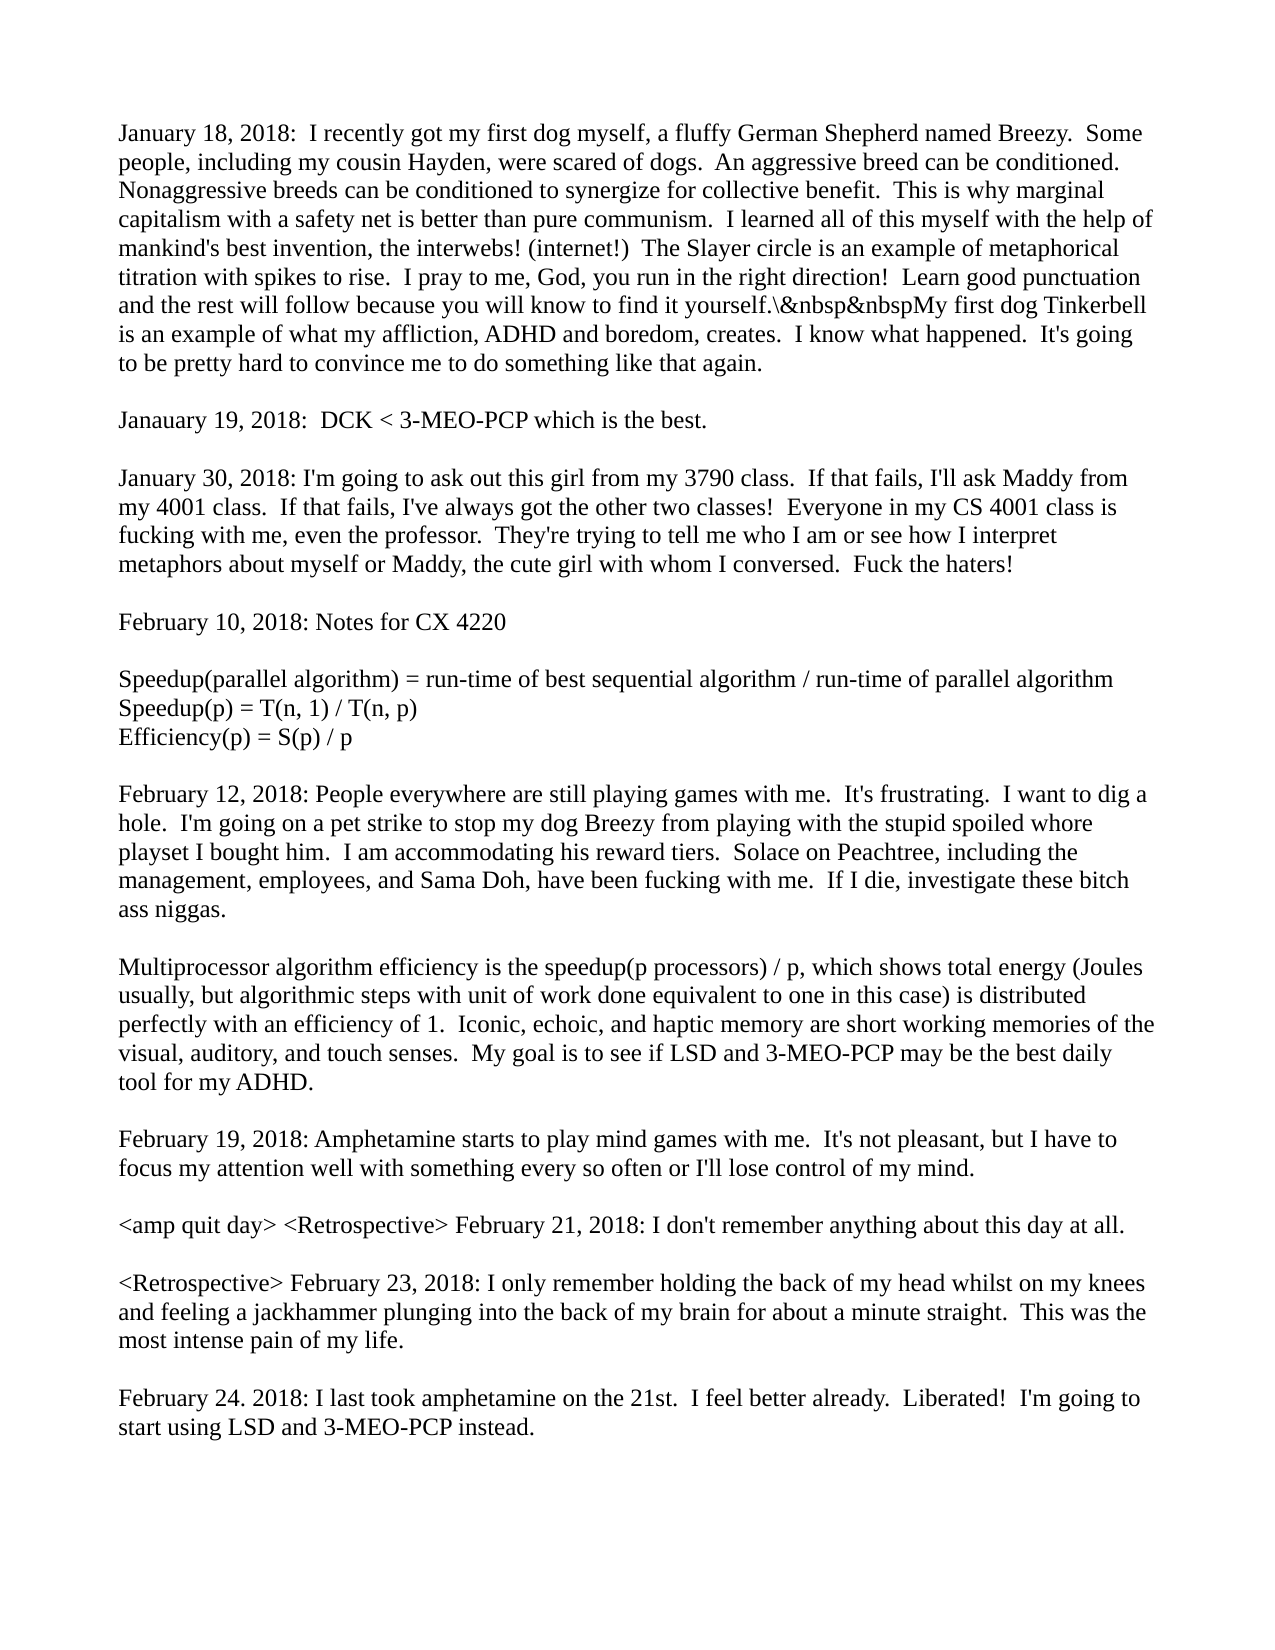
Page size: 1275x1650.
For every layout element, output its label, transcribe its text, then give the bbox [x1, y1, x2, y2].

text February 19, 2018: Amphetamine starts to play mind games with me. It's not pleasant, but I have to focus my attention well with something every so often or I'll lose control of my mind. [118, 1124, 1157, 1182]
text Speedup(parallel algorithm) = run-time of best sequential algorithm / run-time of parallel algorithm [118, 664, 1157, 693]
text February 10, 2018: Notes for CX 4220 [118, 607, 1157, 636]
text Efficiency(p) = S(p) / p [118, 722, 1157, 751]
text January 18, 2018: I recently got my first dog myself, a fluffy German Shepherd named Breezy. Some people, including my cousin Hayden, were scared of dogs. An aggressive breed can be conditioned. Nonaggressive breeds can be conditioned to synergize for collective benefit. This is why marginal capitalism with a safety net is better than pure communism. I learned all of this myself with the help of mankind's best invention, the interwebs! (internet!) The Slayer circle is an example of metaphorical titration with spikes to rise. I pray to me, God, you run in the right direction! Learn good punctuation and the rest will follow because you will know to find it yourself.\&nbsp&nbspMy first dog Tinkerbell is an example of what my affliction, ADHD and boredom, creates. I know what happened. It's going to be pretty hard to convince me to do something like that again. [118, 118, 1157, 377]
text February 12, 2018: People everywhere are still playing games with me. It's frustrating. I want to dig a hole. I'm going on a pet strike to stop my dog Breezy from playing with the stupid spoiled whore playset I bought him. I am accommodating his reward tiers. Solace on Peachtree, including the management, employees, and Sama Doh, have been fucking with me. If I die, investigate these bitch ass niggas. [118, 779, 1157, 923]
text Multiprocessor algorithm efficiency is the speedup(p processors) / p, which shows total energy (Joules usually, but algorithmic steps with unit of work done equivalent to one in this case) is distributed perfectly with an efficiency of 1. Iconic, echoic, and haptic memory are short working memories of the visual, auditory, and touch senses. My goal is to see if LSD and 3-MEO-PCP may be the best daily tool for my ADHD. [118, 952, 1157, 1096]
text January 30, 2018: I'm going to ask out this girl from my 3790 class. If that fails, I'll ask Maddy from my 4001 class. If that fails, I've always got the other two classes! Everyone in my CS 4001 class is fucking with me, even the professor. They're trying to tell me who I am or see how I interpret metaphors about myself or Maddy, the cute girl with whom I conversed. Fuck the haters! [118, 463, 1157, 578]
text <amp quit day> <Retrospective> February 21, 2018: I don't remember anything about this day at all. [118, 1211, 1157, 1239]
text Janauary 19, 2018: DCK < 3-MEO-PCP which is the best. [118, 406, 1157, 434]
text Speedup(p) = T(n, 1) / T(n, p) [118, 693, 1157, 722]
text <Retrospective> February 23, 2018: I only remember holding the back of my head whilst on my knees and feeling a jackhammer plunging into the back of my brain for about a minute straight. This was the most intense pain of my life. [118, 1268, 1157, 1354]
text February 24. 2018: I last took amphetamine on the 21st. I feel better already. Liberated! I'm going to start using LSD and 3-MEO-PCP instead. [118, 1383, 1157, 1441]
